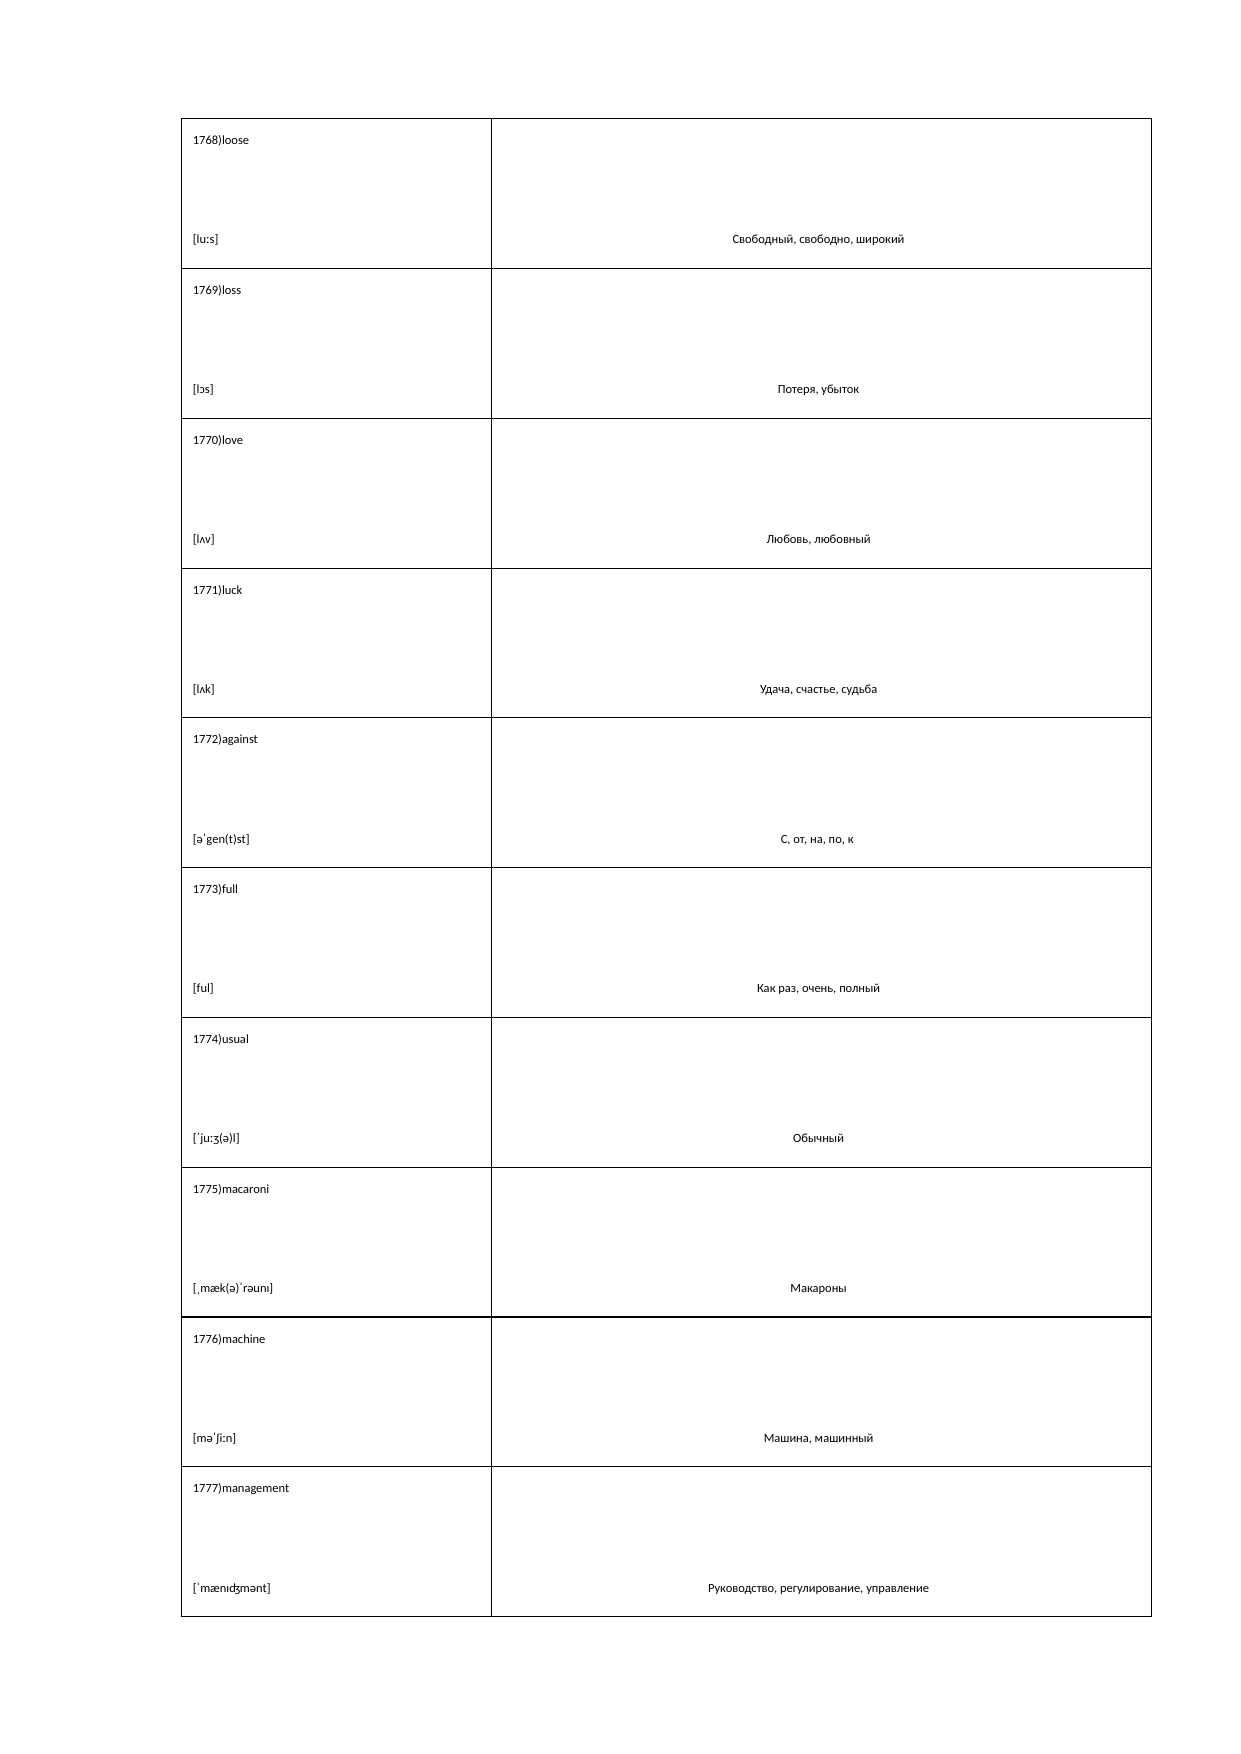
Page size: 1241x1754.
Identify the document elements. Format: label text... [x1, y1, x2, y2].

table_cell С, от, на, по, к [492, 718, 1151, 867]
table_cell 1776)machine [məˈʃiːn] [182, 1318, 491, 1466]
table_cell 1771)luck [lʌk] [182, 569, 491, 717]
table_cell Обычный [492, 1018, 1151, 1167]
table_cell Как раз, очень, полный [492, 868, 1151, 1017]
table_cell 1768)loose [luːs] [182, 119, 491, 268]
table_cell 1773)full [ful] [182, 868, 491, 1017]
table_cell Любовь, любовный [492, 419, 1151, 567]
table_cell Руководство, регулирование, управление [492, 1467, 1151, 1616]
table_cell 1769)loss [lɔs] [182, 269, 491, 418]
table_cell Потеря, убыток [492, 269, 1151, 418]
table_cell 1775)macaroni [ˌmæk(ə)ˈrəunɪ] [182, 1168, 491, 1316]
table_cell Машина, машинный [492, 1318, 1151, 1466]
table_cell 1777)management [ˈmænɪʤmənt] [182, 1467, 491, 1616]
table_cell 1772)against [əˈgen(t)st] [182, 718, 491, 867]
table_cell 1770)love [lʌv] [182, 419, 491, 567]
table_cell Удача, счастье, судьба [492, 569, 1151, 717]
table_cell 1774)usual [ˈjuːʒ(ə)l] [182, 1018, 491, 1167]
table_cell Макароны [492, 1168, 1151, 1316]
table_cell Свободный, свободно, широкий [492, 119, 1151, 268]
